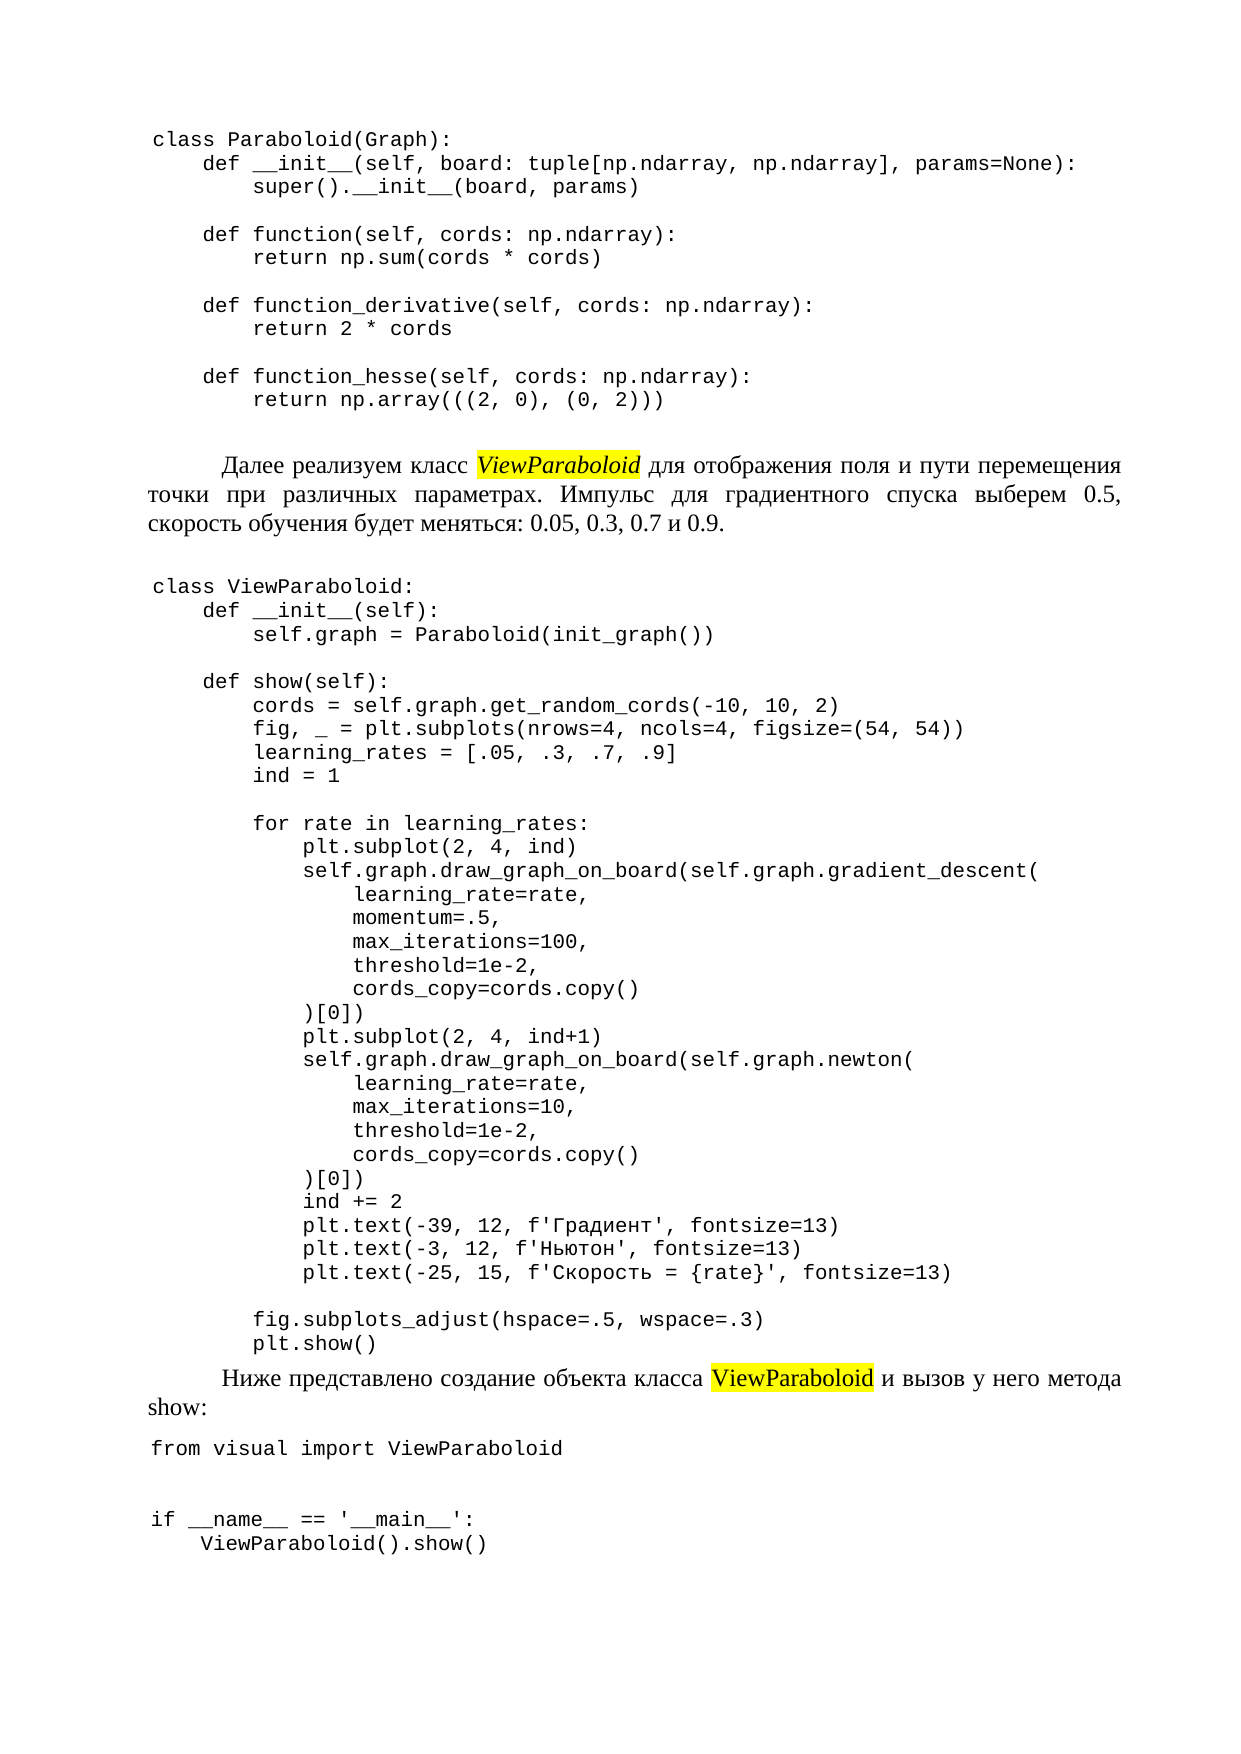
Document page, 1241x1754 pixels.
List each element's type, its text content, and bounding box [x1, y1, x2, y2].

text Далее реализуем класс ViewParaboloid для отображения поля и пути перемещения точки при различных параметрах. Импульс для градиентного спуска выберем 0.5, скорость обучения будет меняться: 0.05, 0.3, 0.7 и 0.9. [148, 118, 1122, 537]
text Ниже представлено создание объекта класса ViewParaboloid и вызов у него метода show: [148, 578, 1122, 1421]
